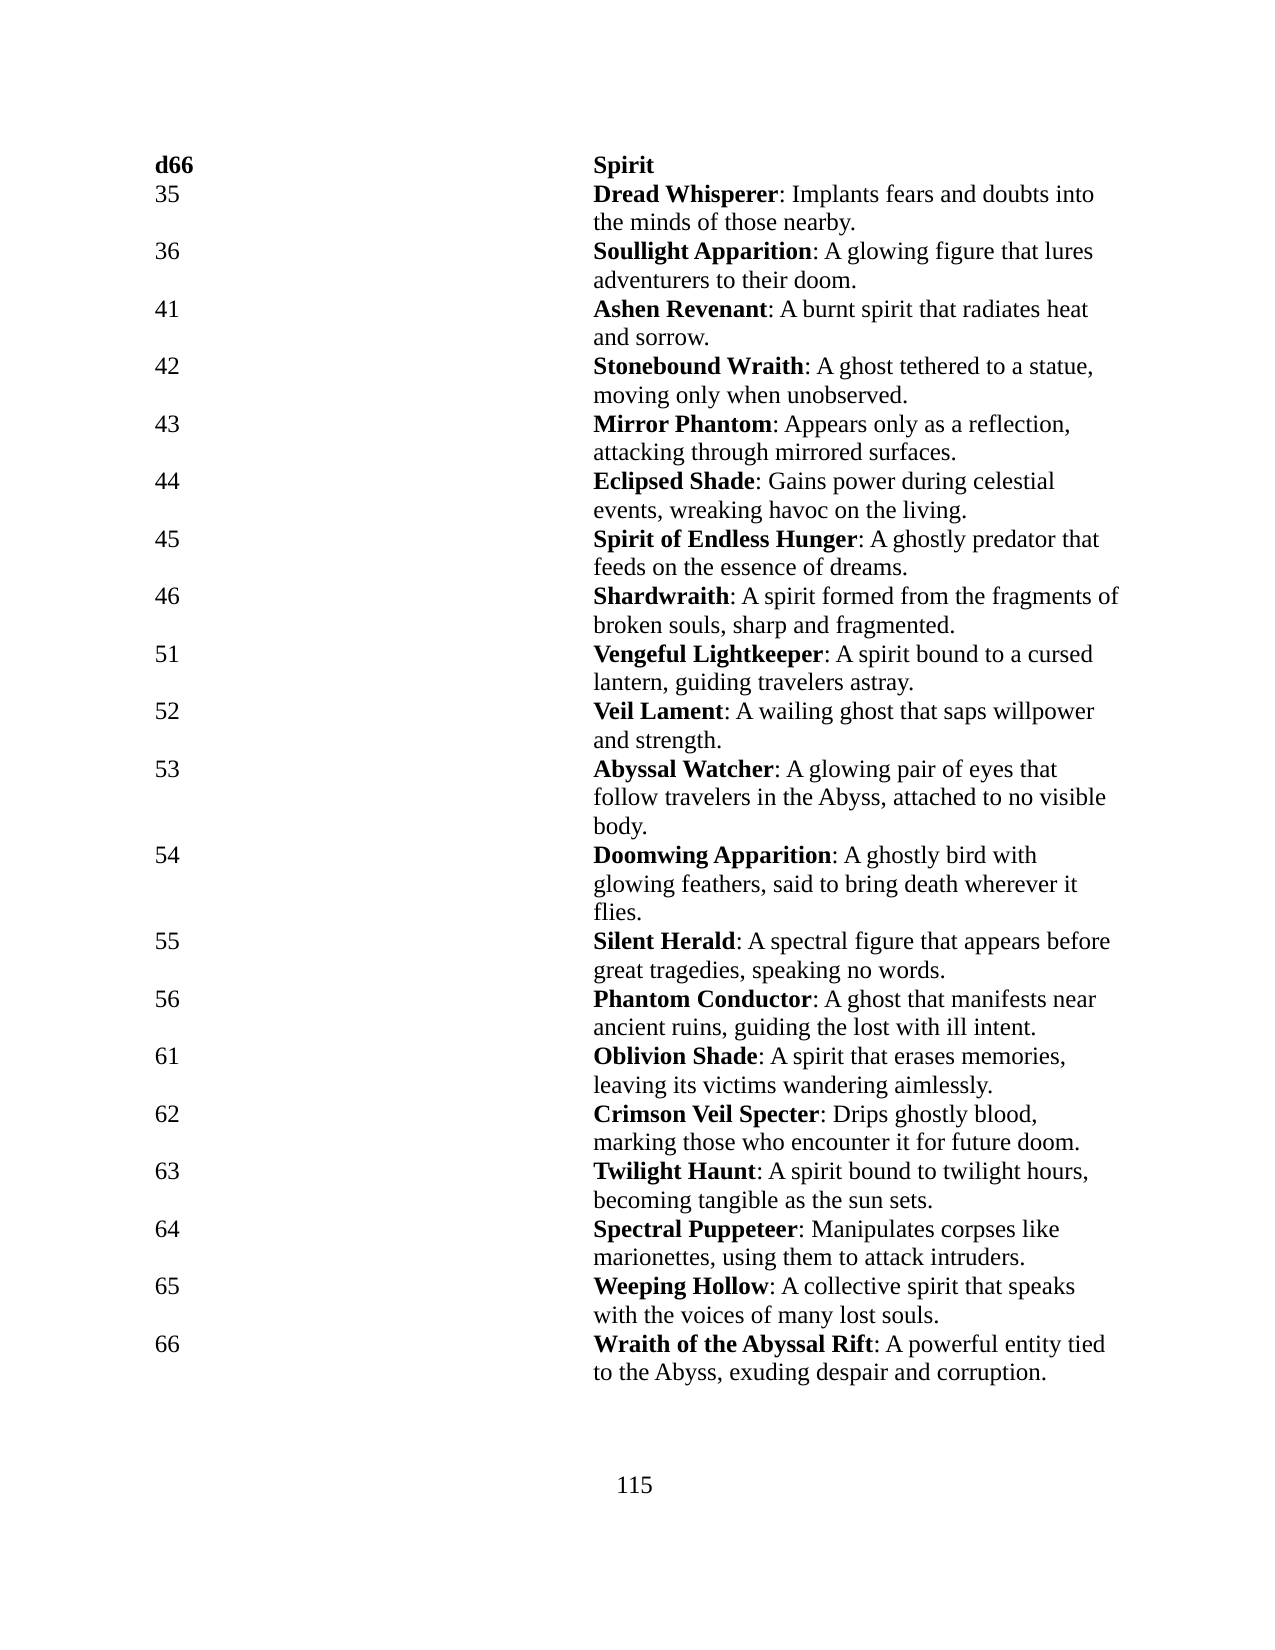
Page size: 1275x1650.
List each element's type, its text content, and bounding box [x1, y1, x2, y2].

table_cell 42 [150, 351, 589, 409]
table_cell Abyssal Watcher: A glowing pair of eyes that follow travelers in the Abyss, attached to no visible body. [589, 754, 1125, 840]
table_cell 63 [150, 1156, 589, 1214]
table_cell 64 [150, 1214, 589, 1271]
table_cell Veil Lament: A wailing ghost that saps willpower and strength. [589, 696, 1125, 754]
table_cell 61 [150, 1041, 589, 1099]
table_cell 46 [150, 581, 589, 639]
table_cell Shardwraith: A spirit formed from the fragments of broken souls, sharp and fragmented. [589, 581, 1125, 639]
table_cell Phantom Conductor: A ghost that manifests near ancient ruins, guiding the lost with ill intent. [589, 984, 1125, 1041]
table_cell Doomwing Apparition: A ghostly bird with glowing feathers, said to bring death wherever it flies. [589, 840, 1125, 926]
table_cell 56 [150, 984, 589, 1041]
table_cell 36 [150, 236, 589, 294]
table_cell 44 [150, 466, 589, 524]
table_cell Vengeful Lightkeeper: A spirit bound to a cursed lantern, guiding travelers astray. [589, 639, 1125, 696]
table_cell Soullight Apparition: A glowing figure that lures adventurers to their doom. [589, 236, 1125, 294]
table_cell Crimson Veil Specter: Drips ghostly blood, marking those who encounter it for future doom. [589, 1099, 1125, 1156]
table_cell 65 [150, 1271, 589, 1329]
table_cell Wraith of the Abyssal Rift: A powerful entity tied to the Abyss, exuding despair and corruption. [589, 1329, 1125, 1386]
table_cell 51 [150, 639, 589, 696]
table_cell Weeping Hollow: A collective spirit that speaks with the voices of many lost souls. [589, 1271, 1125, 1329]
table_cell Spectral Puppeteer: Manipulates corpses like marionettes, using them to attack intruders. [589, 1214, 1125, 1271]
table_cell 62 [150, 1099, 589, 1156]
table_cell Oblivion Shade: A spirit that erases memories, leaving its victims wandering aimlessly. [589, 1041, 1125, 1099]
table_cell 35 [150, 179, 589, 236]
table_cell Twilight Haunt: A spirit bound to twilight hours, becoming tangible as the sun sets. [589, 1156, 1125, 1214]
table_cell Eclipsed Shade: Gains power during celestial events, wreaking havoc on the living. [589, 466, 1125, 524]
table_cell Spirit of Endless Hunger: A ghostly predator that feeds on the essence of dreams. [589, 524, 1125, 581]
table_cell 52 [150, 696, 589, 754]
table_cell Silent Herald: A spectral figure that appears before great tragedies, speaking no words. [589, 926, 1125, 984]
table_cell Mirror Phantom: Appears only as a reflection, attacking through mirrored surfaces. [589, 409, 1125, 466]
table_cell Ashen Revenant: A burnt spirit that radiates heat and sorrow. [589, 294, 1125, 351]
table_cell 54 [150, 840, 589, 926]
table_cell Stonebound Wraith: A ghost tethered to a statue, moving only when unobserved. [589, 351, 1125, 409]
table_header Spirit [589, 150, 1125, 179]
table_cell 53 [150, 754, 589, 840]
table_cell 41 [150, 294, 589, 351]
table_cell 55 [150, 926, 589, 984]
table_header d66 [150, 150, 589, 179]
table_cell 45 [150, 524, 589, 581]
table_cell Dread Whisperer: Implants fears and doubts into the minds of those nearby. [589, 179, 1125, 236]
table_cell 66 [150, 1329, 589, 1386]
table_cell 43 [150, 409, 589, 466]
